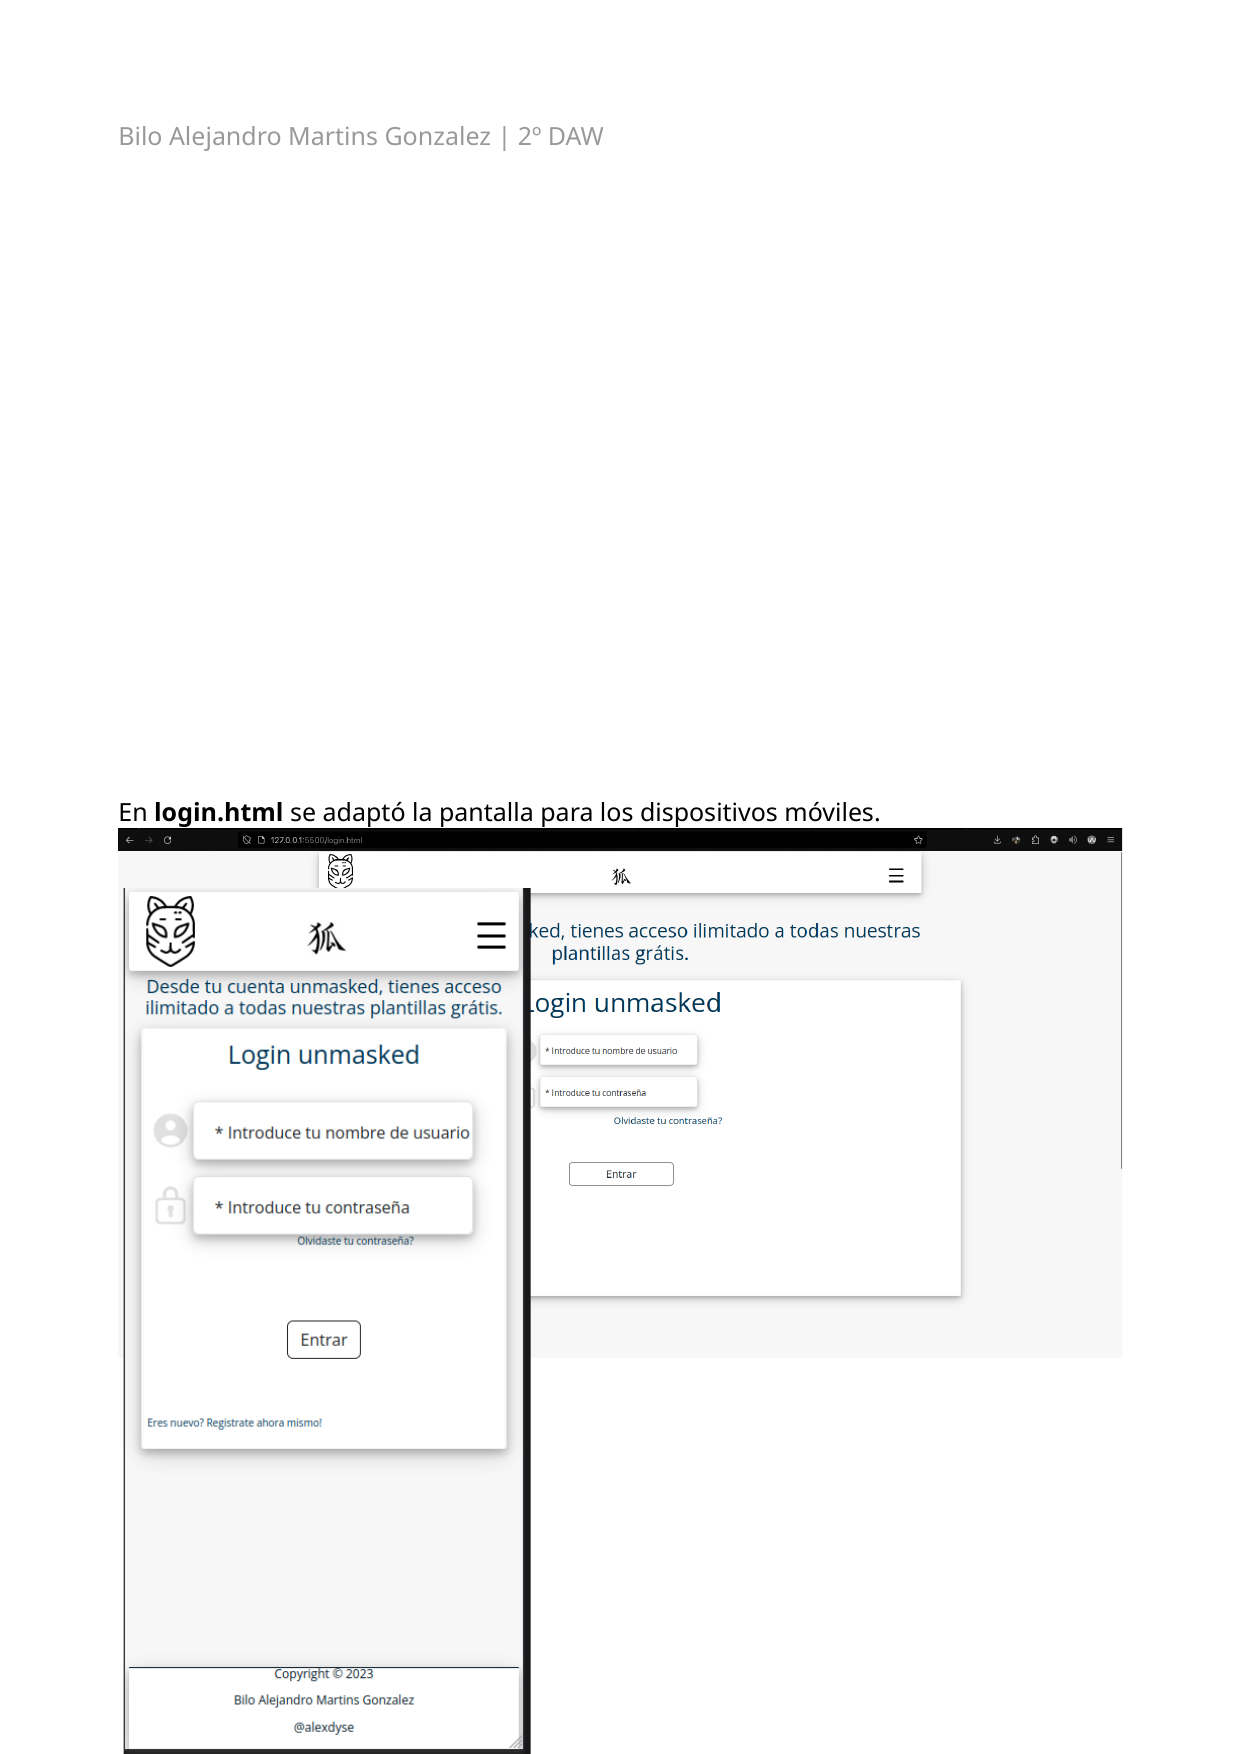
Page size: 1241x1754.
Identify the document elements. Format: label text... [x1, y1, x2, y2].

picture [118, 828, 1123, 1754]
text En login.html se adaptó la pantalla para los dispositivos móviles. [118, 795, 1122, 828]
